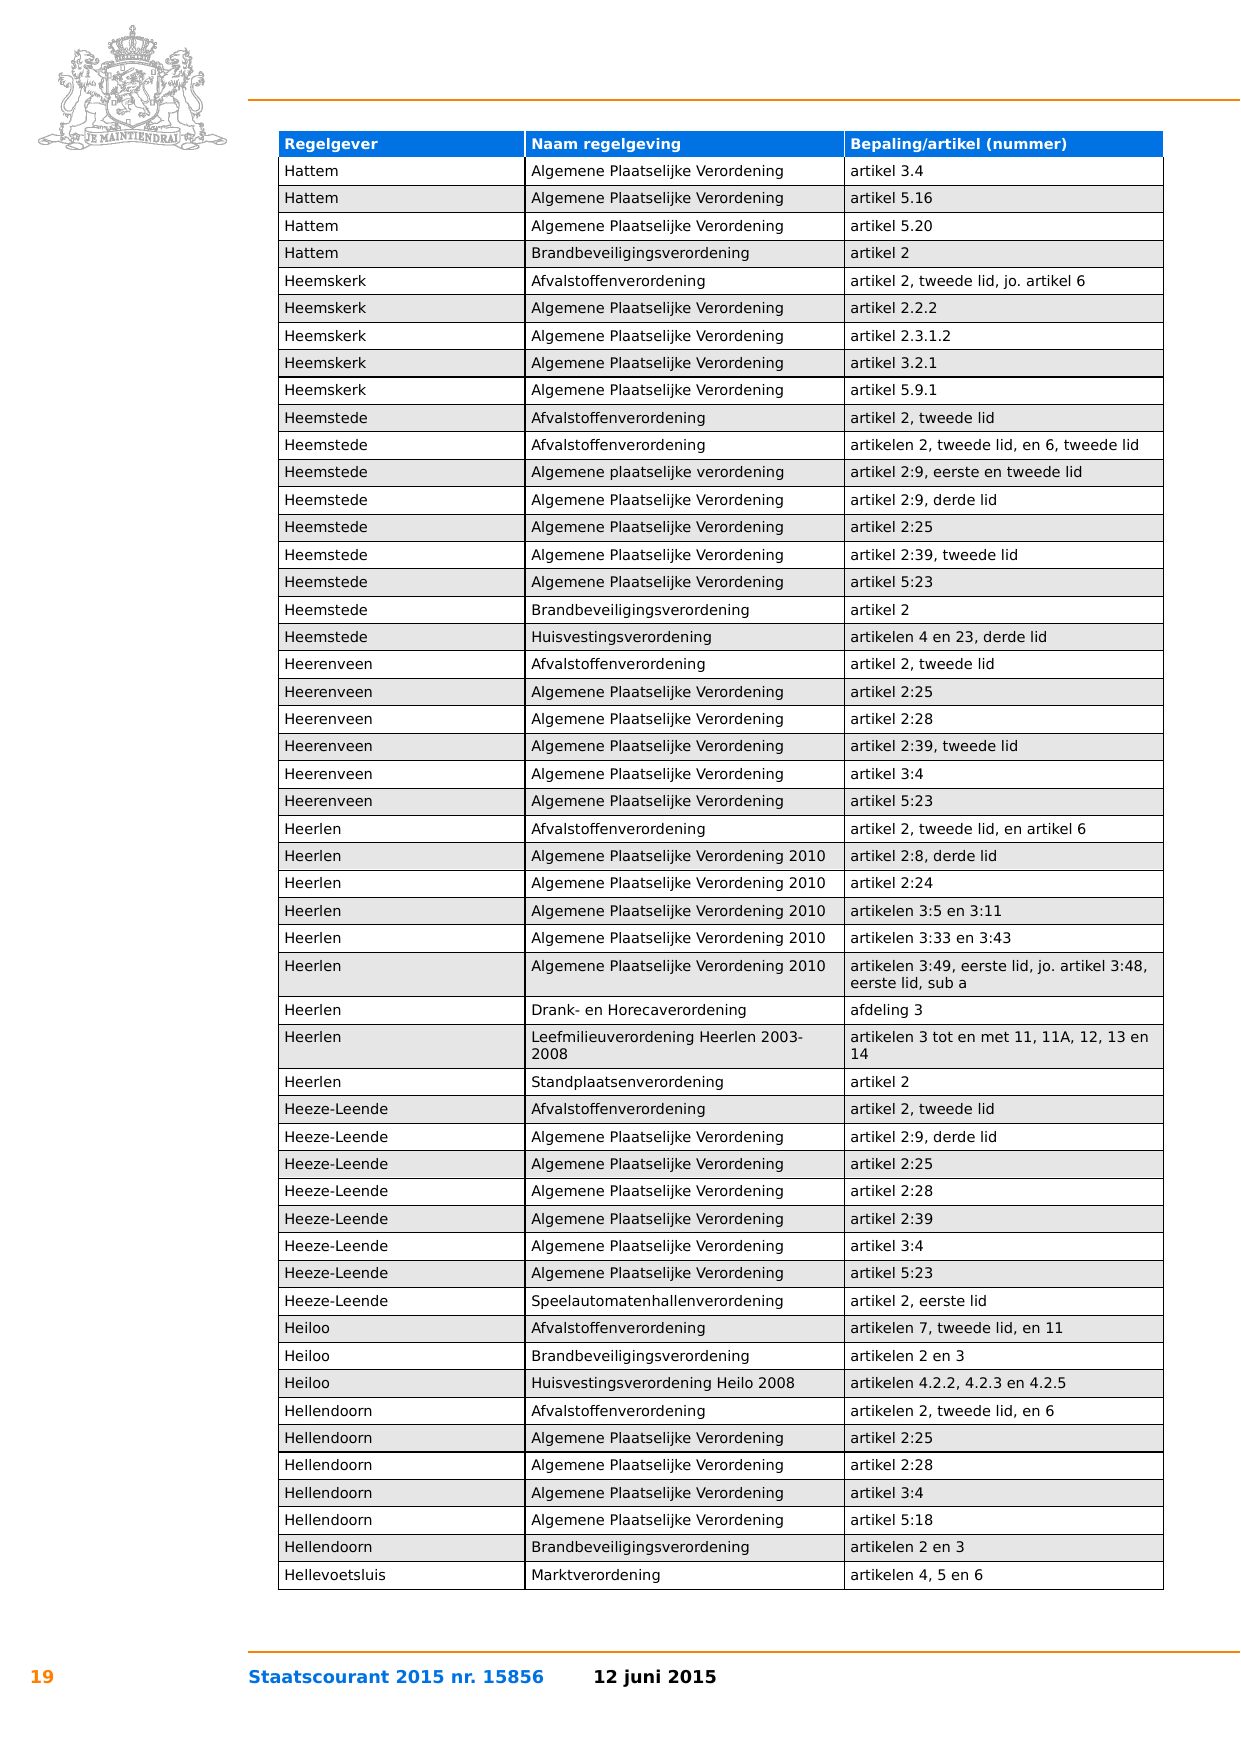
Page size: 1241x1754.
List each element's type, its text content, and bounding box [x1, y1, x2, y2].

table_cell artikel 2 [845, 1069, 1163, 1095]
table_cell Heerenveen [279, 651, 524, 678]
table_cell Algemene Plaatselijke Verordening [526, 158, 844, 185]
table_cell Hattem [279, 213, 524, 239]
table_cell Algemene Plaatselijke Verordening [526, 1261, 844, 1287]
table_cell artikelen 3 tot en met 11, 11A, 12, 13 en 14 [845, 1025, 1163, 1068]
table_cell artikel 2:8, derde lid [845, 843, 1163, 869]
table_cell Hellendoorn [279, 1425, 524, 1451]
table_cell Heemstede [279, 569, 524, 596]
table_cell Heerlen [279, 871, 524, 897]
table_cell artikel 2:28 [845, 1453, 1163, 1479]
table_cell Algemene Plaatselijke Verordening 2010 [526, 871, 844, 897]
table_cell artikelen 2 en 3 [845, 1535, 1163, 1561]
table_cell Marktverordening [526, 1562, 844, 1588]
table_cell Algemene Plaatselijke Verordening [526, 186, 844, 212]
table_cell Brandbeveiligingsverordening [526, 597, 844, 623]
table_cell artikel 5:18 [845, 1507, 1163, 1534]
table_cell artikel 2:25 [845, 1425, 1163, 1451]
table_cell Algemene plaatselijke verordening [526, 460, 844, 486]
table_cell Algemene Plaatselijke Verordening [526, 679, 844, 705]
table_cell Hellendoorn [279, 1453, 524, 1479]
table_cell Huisvestingsverordening Heilo 2008 [526, 1370, 844, 1397]
table_cell artikel 2:28 [845, 1179, 1163, 1205]
table_cell artikel 5.9.1 [845, 378, 1163, 404]
table_cell Heerenveen [279, 789, 524, 815]
table_cell artikel 2, tweede lid, en artikel 6 [845, 816, 1163, 842]
table_cell Heemstede [279, 432, 524, 459]
table_cell artikel 5:23 [845, 1261, 1163, 1287]
table_cell Algemene Plaatselijke Verordening [526, 734, 844, 760]
table_cell Algemene Plaatselijke Verordening [526, 1507, 844, 1534]
table_cell artikel 2:39 [845, 1206, 1163, 1232]
table_cell artikelen 4.2.2, 4.2.3 en 4.2.5 [845, 1370, 1163, 1397]
table_cell Afvalstoffenverordening [526, 651, 844, 678]
table_cell Heerenveen [279, 761, 524, 787]
table_cell Heeze-Leende [279, 1179, 524, 1205]
table_cell artikel 2, tweede lid, jo. artikel 6 [845, 268, 1163, 294]
table_cell Afvalstoffenverordening [526, 432, 844, 459]
table_cell Heemskerk [279, 323, 524, 349]
table_cell Algemene Plaatselijke Verordening [526, 1480, 844, 1506]
table_cell Heerlen [279, 1069, 524, 1095]
table_cell Algemene Plaatselijke Verordening [526, 487, 844, 513]
table_cell Brandbeveiligingsverordening [526, 241, 844, 267]
table_cell Algemene Plaatselijke Verordening [526, 569, 844, 596]
table_cell Heerenveen [279, 679, 524, 705]
table_cell Hellevoetsluis [279, 1562, 524, 1588]
table_cell Algemene Plaatselijke Verordening 2010 [526, 843, 844, 869]
table_cell Hellendoorn [279, 1480, 524, 1506]
table_cell Heeze-Leende [279, 1233, 524, 1260]
table_cell artikel 2:25 [845, 515, 1163, 541]
table_cell artikel 3.4 [845, 158, 1163, 185]
table_header Bepaling/artikel (nummer) [845, 131, 1163, 157]
table_cell Algemene Plaatselijke Verordening [526, 515, 844, 541]
table_cell Heerlen [279, 843, 524, 869]
table_cell Algemene Plaatselijke Verordening [526, 761, 844, 787]
table_cell Heemstede [279, 624, 524, 650]
table_cell Heerlen [279, 925, 524, 952]
table_cell Hellendoorn [279, 1507, 524, 1534]
table_cell Heeze-Leende [279, 1261, 524, 1287]
table_cell Heeze-Leende [279, 1124, 524, 1150]
table_cell Heiloo [279, 1316, 524, 1342]
table_cell artikelen 2, tweede lid, en 6, tweede lid [845, 432, 1163, 459]
table_cell Heemstede [279, 515, 524, 541]
table_cell artikelen 4 en 23, derde lid [845, 624, 1163, 650]
table_cell Hattem [279, 186, 524, 212]
table_cell artikel 3:4 [845, 1480, 1163, 1506]
table_cell Algemene Plaatselijke Verordening [526, 350, 844, 376]
table_cell Afvalstoffenverordening [526, 405, 844, 431]
table_cell artikel 2:9, derde lid [845, 1124, 1163, 1150]
table_cell artikel 3:4 [845, 1233, 1163, 1260]
table_cell artikelen 7, tweede lid, en 11 [845, 1316, 1163, 1342]
table_cell artikel 2:39, tweede lid [845, 734, 1163, 760]
table_cell artikelen 2 en 3 [845, 1343, 1163, 1369]
table_cell artikel 2, tweede lid [845, 651, 1163, 678]
table_cell Algemene Plaatselijke Verordening [526, 1124, 844, 1150]
table_cell Algemene Plaatselijke Verordening [526, 1453, 844, 1479]
table_cell Afvalstoffenverordening [526, 1316, 844, 1342]
table_cell Speelautomatenhallenverordening [526, 1288, 844, 1314]
table_cell Hattem [279, 158, 524, 185]
table_cell artikel 2.3.1.2 [845, 323, 1163, 349]
table_cell artikel 5.16 [845, 186, 1163, 212]
table_cell Algemene Plaatselijke Verordening [526, 378, 844, 404]
table_cell artikelen 3:49, eerste lid, jo. artikel 3:48, eerste lid, sub a [845, 953, 1163, 996]
table_cell artikel 2, tweede lid [845, 1096, 1163, 1123]
table_cell artikel 5:23 [845, 569, 1163, 596]
table_cell Algemene Plaatselijke Verordening [526, 1206, 844, 1232]
table_cell Algemene Plaatselijke Verordening [526, 706, 844, 733]
table_cell afdeling 3 [845, 997, 1163, 1023]
table_cell artikel 2:9, derde lid [845, 487, 1163, 513]
table_cell Afvalstoffenverordening [526, 1398, 844, 1424]
table_cell artikelen 2, tweede lid, en 6 [845, 1398, 1163, 1424]
table_cell Heerenveen [279, 706, 524, 733]
table_cell artikel 2:9, eerste en tweede lid [845, 460, 1163, 486]
table_cell Algemene Plaatselijke Verordening [526, 213, 844, 239]
table_header Naam regelgeving [526, 131, 844, 157]
table_cell Heerlen [279, 1025, 524, 1068]
table_cell Brandbeveiligingsverordening [526, 1535, 844, 1561]
table_cell Heemstede [279, 405, 524, 431]
table_cell Heemskerk [279, 378, 524, 404]
table_cell Heeze-Leende [279, 1206, 524, 1232]
table_cell Standplaatsenverordening [526, 1069, 844, 1095]
table_cell artikel 2, tweede lid [845, 405, 1163, 431]
table_cell artikel 2:25 [845, 1151, 1163, 1177]
table_cell artikelen 3:5 en 3:11 [845, 898, 1163, 924]
table_cell Afvalstoffenverordening [526, 1096, 844, 1123]
table_cell Heeze-Leende [279, 1151, 524, 1177]
table_cell Afvalstoffenverordening [526, 268, 844, 294]
table_cell Algemene Plaatselijke Verordening [526, 1425, 844, 1451]
table_cell Heerenveen [279, 734, 524, 760]
table_cell Heemstede [279, 460, 524, 486]
table_cell Heemskerk [279, 350, 524, 376]
table_cell artikel 2 [845, 241, 1163, 267]
table_cell Algemene Plaatselijke Verordening [526, 1151, 844, 1177]
table_cell artikel 2:24 [845, 871, 1163, 897]
table_cell Heerlen [279, 816, 524, 842]
table_cell Algemene Plaatselijke Verordening [526, 1233, 844, 1260]
table_cell Heerlen [279, 997, 524, 1023]
table_cell Algemene Plaatselijke Verordening [526, 789, 844, 815]
table_header Regelgever [279, 131, 524, 157]
table_cell artikel 2 [845, 597, 1163, 623]
table_cell Heiloo [279, 1370, 524, 1397]
table_cell Heemstede [279, 542, 524, 568]
table_cell artikel 2, eerste lid [845, 1288, 1163, 1314]
table_cell Algemene Plaatselijke Verordening [526, 1179, 844, 1205]
picture [38, 25, 227, 150]
table_cell Algemene Plaatselijke Verordening 2010 [526, 953, 844, 996]
table_cell Algemene Plaatselijke Verordening [526, 323, 844, 349]
table_cell artikel 3.2.1 [845, 350, 1163, 376]
table_cell Algemene Plaatselijke Verordening [526, 542, 844, 568]
table_cell Heeze-Leende [279, 1096, 524, 1123]
table_cell Hellendoorn [279, 1535, 524, 1561]
table_cell Algemene Plaatselijke Verordening 2010 [526, 898, 844, 924]
table_cell Heemskerk [279, 295, 524, 322]
table_cell Drank- en Horecaverordening [526, 997, 844, 1023]
table_cell Heiloo [279, 1343, 524, 1369]
table_cell artikel 2:25 [845, 679, 1163, 705]
table_cell Heerlen [279, 898, 524, 924]
table_cell Hattem [279, 241, 524, 267]
table_cell artikelen 4, 5 en 6 [845, 1562, 1163, 1588]
table_cell Heemstede [279, 487, 524, 513]
table_cell Leefmilieuverordening Heerlen 2003-2008 [526, 1025, 844, 1068]
table_cell artikel 2:39, tweede lid [845, 542, 1163, 568]
table_cell Brandbeveiligingsverordening [526, 1343, 844, 1369]
table_cell Heerlen [279, 953, 524, 996]
table_cell Heemstede [279, 597, 524, 623]
table_cell Algemene Plaatselijke Verordening [526, 295, 844, 322]
table_cell Hellendoorn [279, 1398, 524, 1424]
table_cell Afvalstoffenverordening [526, 816, 844, 842]
table_cell artikel 2:28 [845, 706, 1163, 733]
table_cell artikelen 3:33 en 3:43 [845, 925, 1163, 952]
table_cell Heemskerk [279, 268, 524, 294]
table_cell Heeze-Leende [279, 1288, 524, 1314]
table_cell artikel 5.20 [845, 213, 1163, 239]
table_cell Huisvestingsverordening [526, 624, 844, 650]
table_cell Algemene Plaatselijke Verordening 2010 [526, 925, 844, 952]
table_cell artikel 2.2.2 [845, 295, 1163, 322]
table_cell artikel 5:23 [845, 789, 1163, 815]
table_cell artikel 3:4 [845, 761, 1163, 787]
